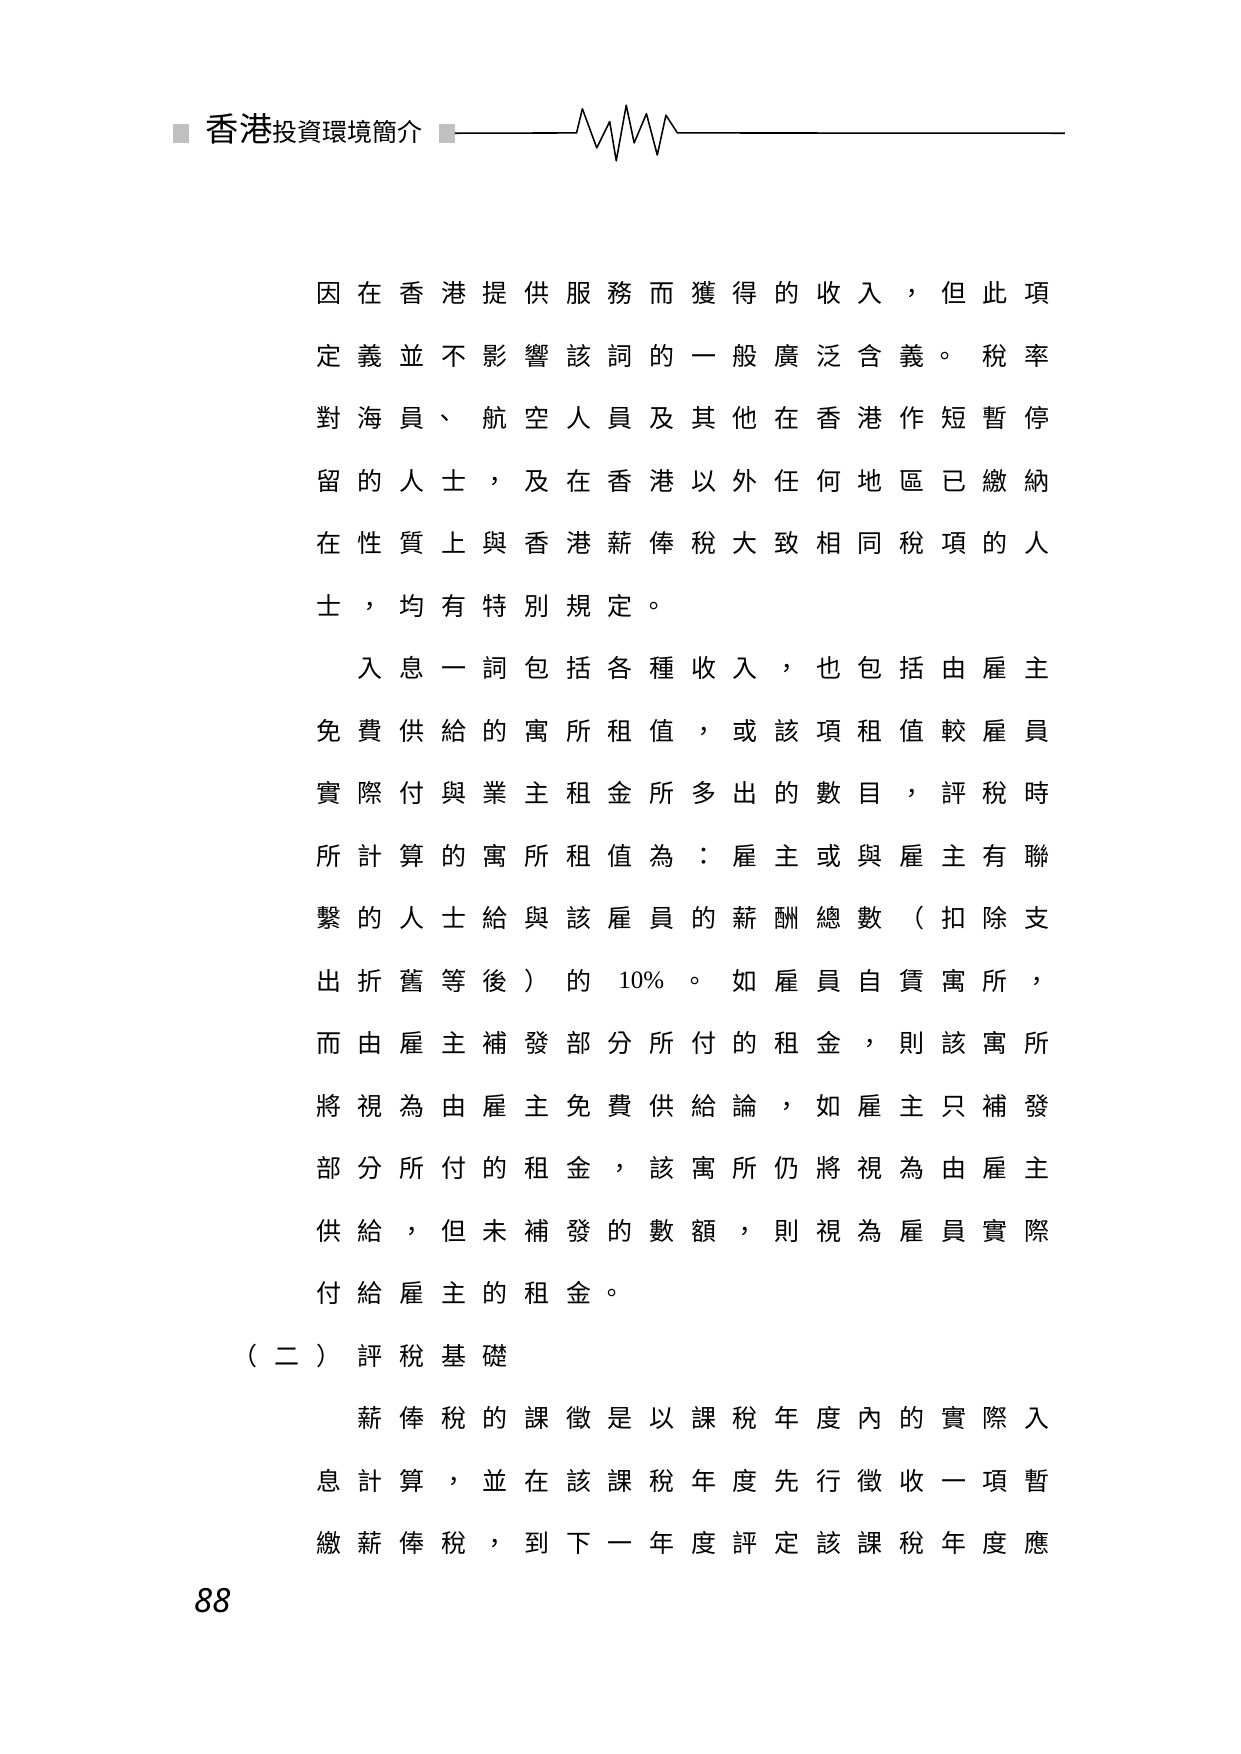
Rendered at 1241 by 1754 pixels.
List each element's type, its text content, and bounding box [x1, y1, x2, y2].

text （二）評稅基礎 [207, 1313, 1058, 1375]
text 入息一詞包括各種收入，也包括由雇主免費供給的寓所租值，或該項租值較雇員實際付與業主租金所多出的數目，評稅時所計算的寓所租值為：雇主或與雇主有聯繫的人士給與該雇員的薪酬總數（扣除支出折舊等後）的10%。如雇員自賃寓所，而由雇主補發部分所付的租金，則該寓所將視為由雇主免費供給論，如雇主只補發部分所付的租金，該寓所仍將視為由雇主供給，但未補發的數額，則視為雇員實際付給雇主的租金。 [281, 625, 1058, 1313]
text 因在香港提供服務而獲得的收入，但此項定義並不影響該詞的一般廣泛含義。稅率對海員、航空人員及其他在香港作短暫停留的人士，及在香港以外任何地區已繳納在性質上與香港薪俸稅大致相同稅項的人士，均有特別規定。 [281, 250, 1058, 625]
text 薪俸稅的課徵是以課稅年度內的實際入息計算，並在該課稅年度先行徵收一項暫繳薪俸稅，到下一年度評定該課稅年度應 [281, 1375, 1058, 1563]
